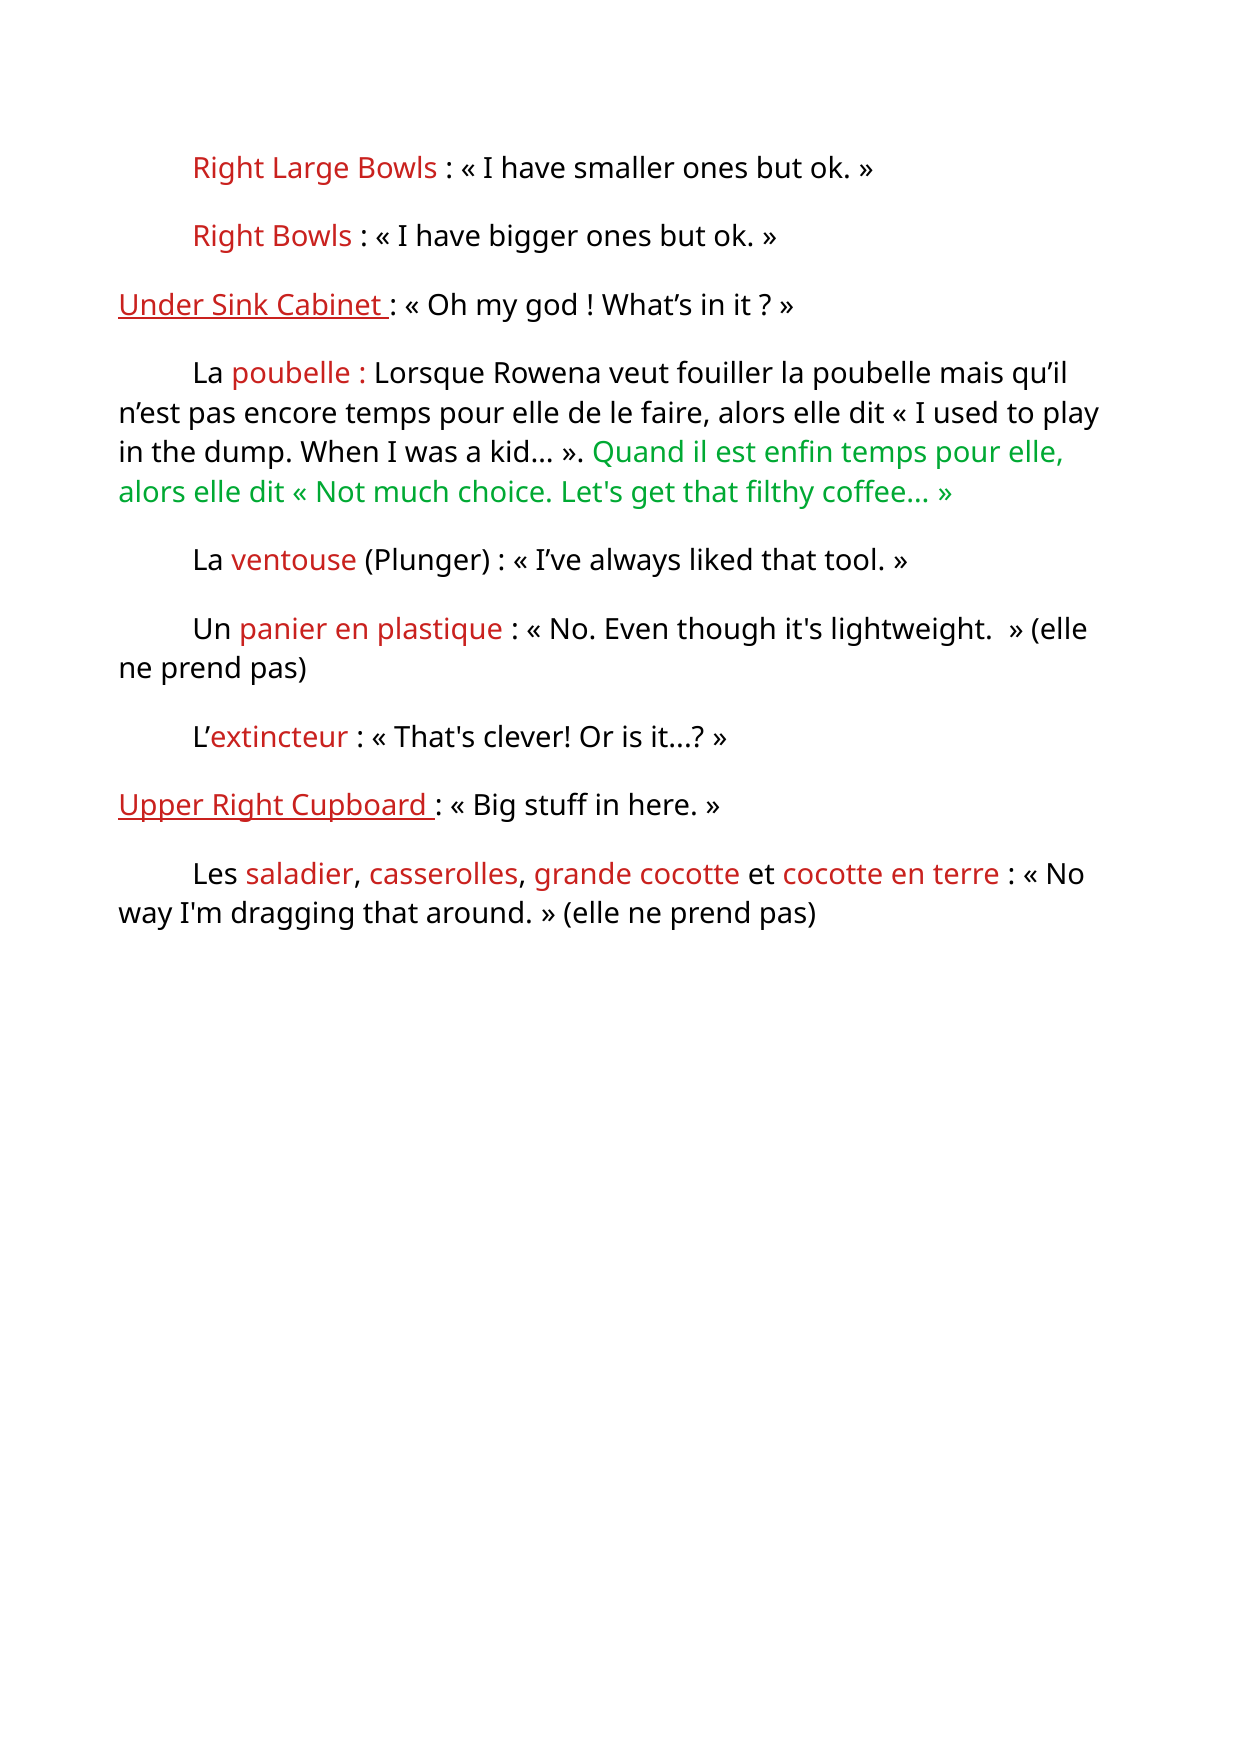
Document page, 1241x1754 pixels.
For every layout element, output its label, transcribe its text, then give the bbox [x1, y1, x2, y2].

text Un panier en plastique : « No. Even though it's lightweight. » (elle ne prend pas) [118, 608, 1122, 687]
text Les saladier, casserolles, grande cocotte et cocotte en terre : « No way I'm dragging that around. » (elle ne prend pas) [118, 853, 1122, 932]
text Right Large Bowls : « I have smaller ones but ok. » [118, 147, 1122, 187]
text La poubelle : Lorsque Rowena veut fouiller la poubelle mais qu’il n’est pas encore temps pour elle de le faire, alors elle dit « I used to play in the dump. When I was a kid… ». Quand il est enfin temps pour elle, alors elle dit « Not much choice. Let's get that filthy coffee… » [118, 352, 1122, 511]
text La ventouse (Plunger) : « I’ve always liked that tool. » [118, 540, 1122, 579]
text Right Bowls : « I have bigger ones but ok. » [118, 215, 1122, 255]
text Under Sink Cabinet : « Oh my god ! What’s in it ? » [118, 284, 1122, 323]
text Upper Right Cupboard : « Big stuff in here. » [118, 785, 1122, 824]
text L’extincteur : « That's clever! Or is it...? » [118, 716, 1122, 756]
